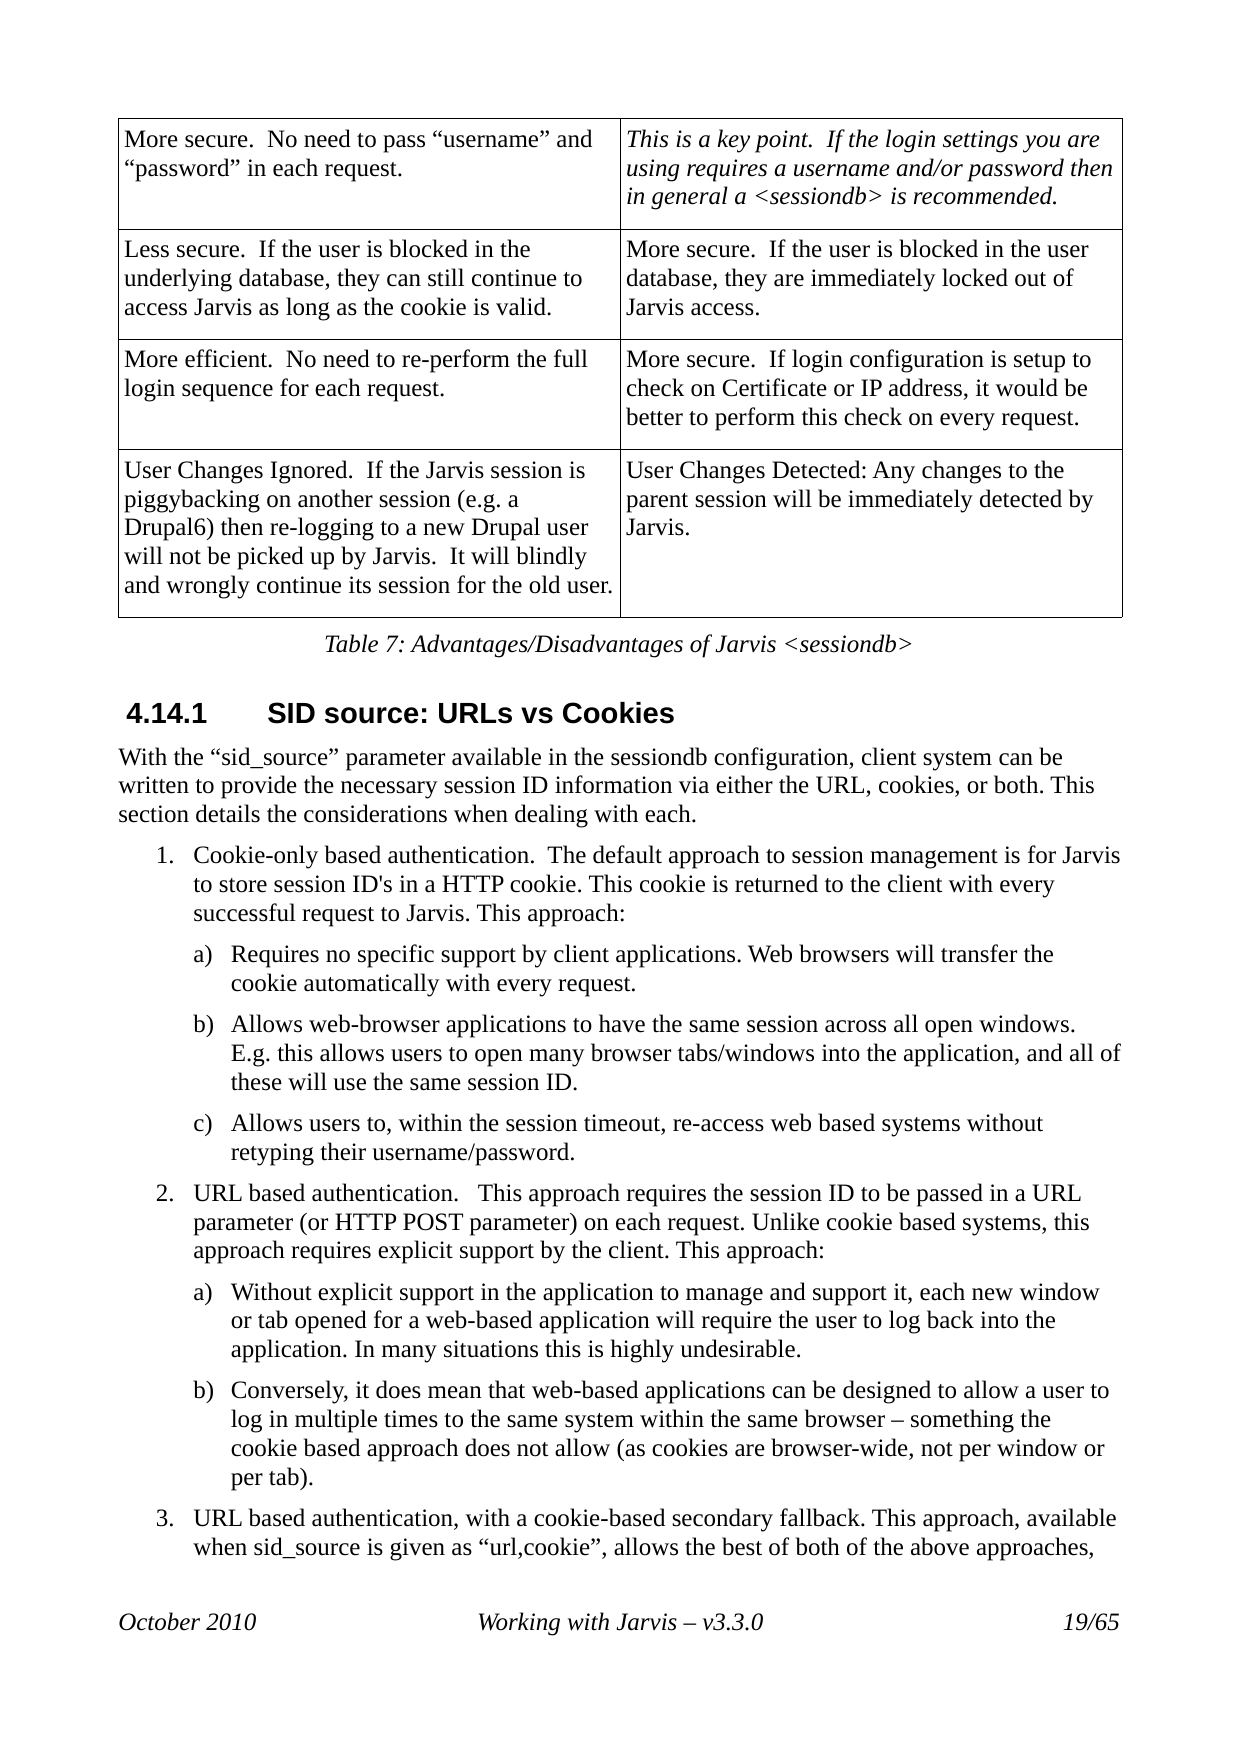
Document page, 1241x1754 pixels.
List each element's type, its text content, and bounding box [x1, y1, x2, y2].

list Allows web-browser applications to have the same session across all open windows. E.g. this allows users to open many browser tabs/windows into the application, and all of these will use the same session ID. [193, 1009, 1122, 1096]
list Conversely, it does mean that web-based applications can be designed to allow a user to log in multiple times to the same system within the same browser – something the cookie based approach does not allow (as cookies are browser-wide, not per window or per tab). [193, 1376, 1122, 1491]
list Without explicit support in the application to manage and support it, each new window or tab opened for a web-based application will require the user to log back into the application. In many situations this is highly undesirable. [193, 1277, 1122, 1363]
list Requires no specific support by client applications. Web browsers will transfer the cookie automatically with every request. [193, 939, 1122, 997]
table_cell User Changes Ignored. If the Jarvis session is piggybacking on another session (e.g. a Drupal6) then re-logging to a new Drupal user will not be picked up by Jarvis. It will blindly and wrongly continue its session for the old user. [119, 450, 620, 617]
list Allows users to, within the session timeout, re-access web based systems without retyping their username/password. [193, 1108, 1122, 1166]
subtitle SID source: URLs vs Cookies [118, 696, 1122, 729]
table_cell More efficient. No need to re-perform the full login sequence for each request. [119, 340, 620, 449]
table_cell More secure. If the user is blocked in the user database, they are immediately locked out of Jarvis access. [621, 230, 1122, 339]
table_cell More secure. If login configuration is setup to check on Certificate or IP address, it would be better to perform this check on every request. [621, 340, 1122, 449]
table_cell More secure. No need to pass “username” and “password” in each request. [119, 119, 620, 228]
list URL based authentication. This approach requires the session ID to be passed in a URL parameter (or HTTP POST parameter) on each request. Unlike cookie based systems, this approach requires explicit support by the client. This approach: [156, 1178, 1122, 1264]
table_cell Less secure. If the user is blocked in the underlying database, they can still continue to access Jarvis as long as the cookie is valid. [119, 230, 620, 339]
text Table 7: Advantages/Disadvantages of Jarvis <sessiondb> [118, 629, 1122, 658]
list URL based authentication, with a cookie-based secondary fallback. This approach, available when sid_source is given as “url,cookie”, allows the best of both of the above approaches, [156, 1503, 1122, 1561]
text With the “sid_source” parameter available in the sessiondb configuration, client system can be written to provide the necessary session ID information via either the URL, cookies, or both. This section details the considerations when dealing with each. [118, 742, 1122, 828]
list Cookie-only based authentication. The default approach to session management is for Jarvis to store session ID's in a HTTP cookie. This cookie is returned to the client with every successful request to Jarvis. This approach: [156, 841, 1122, 927]
table_cell User Changes Detected: Any changes to the parent session will be immediately detected by Jarvis. [621, 450, 1122, 617]
table_cell This is a key point. If the login settings you are using requires a username and/or password then in general a <sessiondb> is recommended. [621, 119, 1122, 228]
